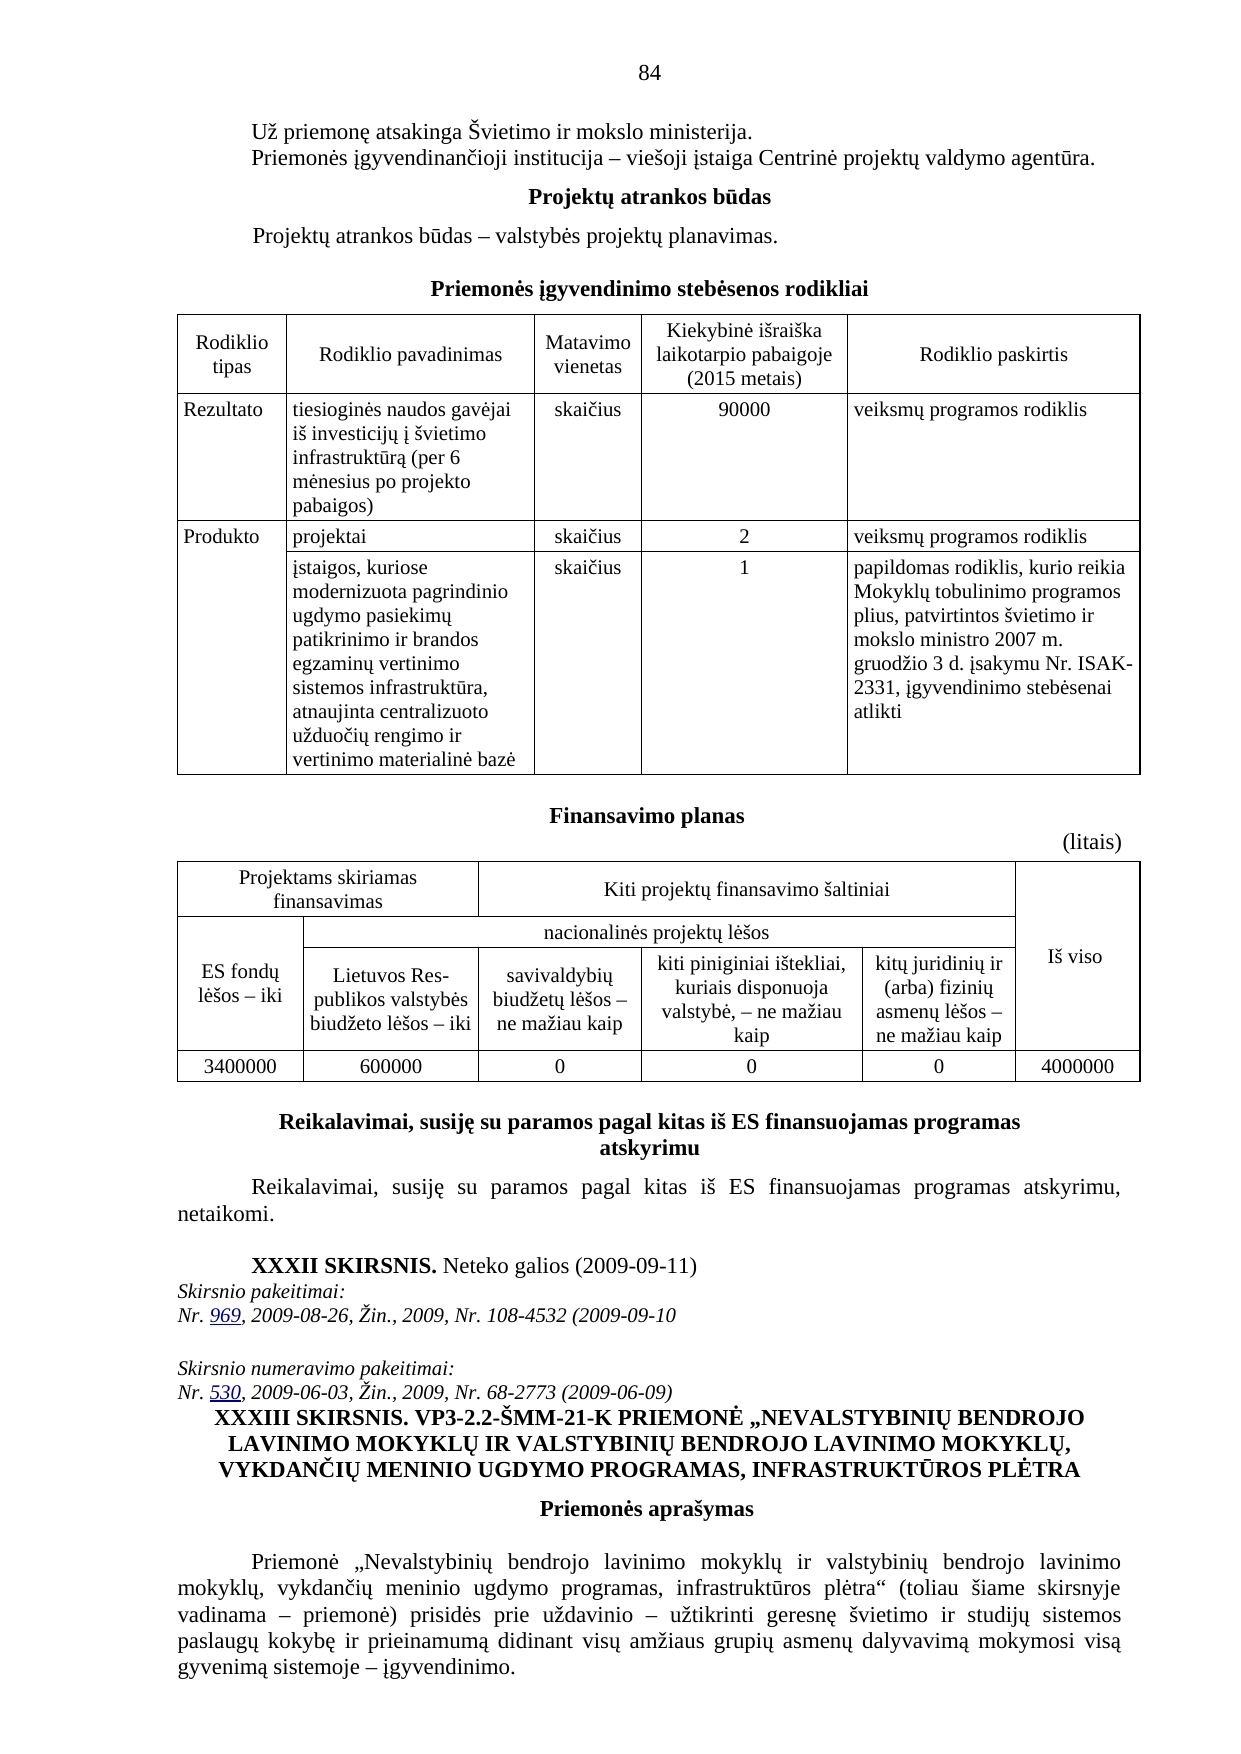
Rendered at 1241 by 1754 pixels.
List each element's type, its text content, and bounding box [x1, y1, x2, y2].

table_cell 3400000 [178, 1051, 303, 1081]
text Nr. 969, 2009-08-26, Žin., 2009, Nr. 108-4532 (2009-09-10 [177, 1303, 1122, 1327]
table_header Matavimo vienetas [535, 315, 641, 393]
table_cell 90000 [642, 394, 847, 520]
table_header Projektams skiriamas finansavimas [178, 862, 478, 916]
table_cell 0 [479, 1051, 641, 1081]
table_header Rodiklio paskirtis [848, 315, 1139, 393]
table_cell savivaldybių biudžetų lėšos – ne mažiau kaip [479, 948, 641, 1050]
table_header Kiti projektų finansavimo šaltiniai [479, 862, 1015, 916]
table_cell 4000000 [1016, 1051, 1139, 1081]
table_cell įstaigos, kuriose modernizuota pagrindinio ugdymo pasiekimų patikrinimo ir brandos egzaminų vertinimo sistemos infrastruktūra, atnaujinta centralizuoto užduočių rengimo ir vertinimo materialinė bazė [287, 552, 534, 774]
text Priemonės įgyvendinimo stebėsenos rodikliai [177, 275, 1122, 301]
table_cell skaičius [535, 394, 641, 520]
table_cell 0 [863, 1051, 1015, 1081]
text Nr. 530, 2009-06-03, Žin., 2009, Nr. 68-2773 (2009-06-09) [177, 1380, 1122, 1404]
table_cell 2 [642, 521, 847, 551]
text Projektų atrankos būdas – valstybės projektų planavimas. [215, 222, 1122, 248]
table_cell projektai [287, 521, 534, 551]
table_cell papildomas rodiklis, kurio reikia Mokyklų tobulinimo programos plius, patvirtintos švietimo ir mokslo ministro 2007 m. gruodžio 3 d. įsakymu Nr. ISAK-2331, įgyvendinimo stebėsenai atlikti [848, 552, 1139, 774]
text XXXIII SKIRSNIS. VP3-2.2-ŠMM-21-K PRIEMONĖ „NEVALSTYBINIŲ BENDROJO LAVINIMO MOKYKLŲ IR VALSTYBINIŲ BENDROJO LAVINIMO MOKYKLŲ, VYKDANČIŲ MENINIO UGDYMO PROGRAMAS, INFRASTRUKTŪROS PLĖTRA [177, 1404, 1122, 1483]
table_cell kitų juridinių ir (arba) fizinių asmenų lėšos – ne mažiau kaip [863, 948, 1015, 1050]
text Priemonės įgyvendinančioji institucija – viešoji įstaiga Centrinė projektų valdymo agentūra. [177, 144, 1122, 171]
table_cell Produkto [178, 521, 286, 774]
table_cell 600000 [304, 1051, 478, 1081]
table_cell 1 [642, 552, 847, 774]
table_cell Lietuvos Res­publikos valsty­bės biudžeto lėšos – iki [304, 948, 478, 1050]
table_header Rodiklio tipas [178, 315, 286, 393]
text Reikalavimai, susiję su paramos pagal kitas iš ES finansuojamas programas atskyrimu, netaikomi. [177, 1173, 1122, 1226]
table_cell skaičius [535, 552, 641, 774]
table_cell veiksmų programos rodiklis [848, 521, 1139, 551]
text Finansavimo planas [177, 802, 1122, 828]
table_cell nacionalinės projektų lėšos [304, 917, 1015, 947]
text Reikalavimai, susiję su paramos pagal kitas iš ES finansuojamas programas atskyrimu [177, 1108, 1122, 1161]
table_cell veiksmų programos rodiklis [848, 394, 1139, 520]
table_header Rodiklio pavadinimas [287, 315, 534, 393]
text Skirsnio numeravimo pakeitimai: [177, 1356, 1122, 1380]
text XXXII SKIRSNIS. Neteko galios (2009-09-11) [177, 1252, 1122, 1279]
table_header Kiekybinė išraiška laikotarpio pabaigoje (2015 metais) [642, 315, 847, 393]
table_cell ES fondų lėšos – iki [178, 917, 303, 1050]
table_cell 0 [642, 1051, 862, 1081]
table_cell skaičius [535, 521, 641, 551]
text (litais) [177, 828, 1122, 854]
table_cell tiesioginės naudos gavėjai iš investicijų į švietimo infrastruktūrą (per 6 mėnesius po projekto pabaigos) [287, 394, 534, 520]
table_cell Rezultato [178, 394, 286, 520]
table_header Iš viso [1016, 862, 1139, 1050]
text Už priemonę atsakinga Švietimo ir mokslo ministerija. [177, 118, 1122, 144]
text Skirsnio pakeitimai: [177, 1279, 1122, 1303]
text Priemonė „Nevalstybinių bendrojo lavinimo mokyklų ir valstybinių bendrojo lavinimo mokyklų, vykdančių meninio ugdymo programas, infrastruktūros plėtra“ (toliau šiame skirsnyje vadinama – priemonė) prisidės prie uždavinio – užtikrinti geresnę švietimo ir studijų sistemos paslaugų kokybę ir prieinamumą didinant visų amžiaus grupių asmenų dalyvavimą mokymosi visą gyvenimą sistemoje – įgyvendinimo. [177, 1548, 1122, 1680]
text Projektų atrankos būdas [177, 183, 1122, 210]
table_cell kiti piniginiai ištekliai, kuriais disponuoja valstybė, – ne mažiau kaip [642, 948, 862, 1050]
text Priemonės aprašymas [177, 1495, 1122, 1522]
